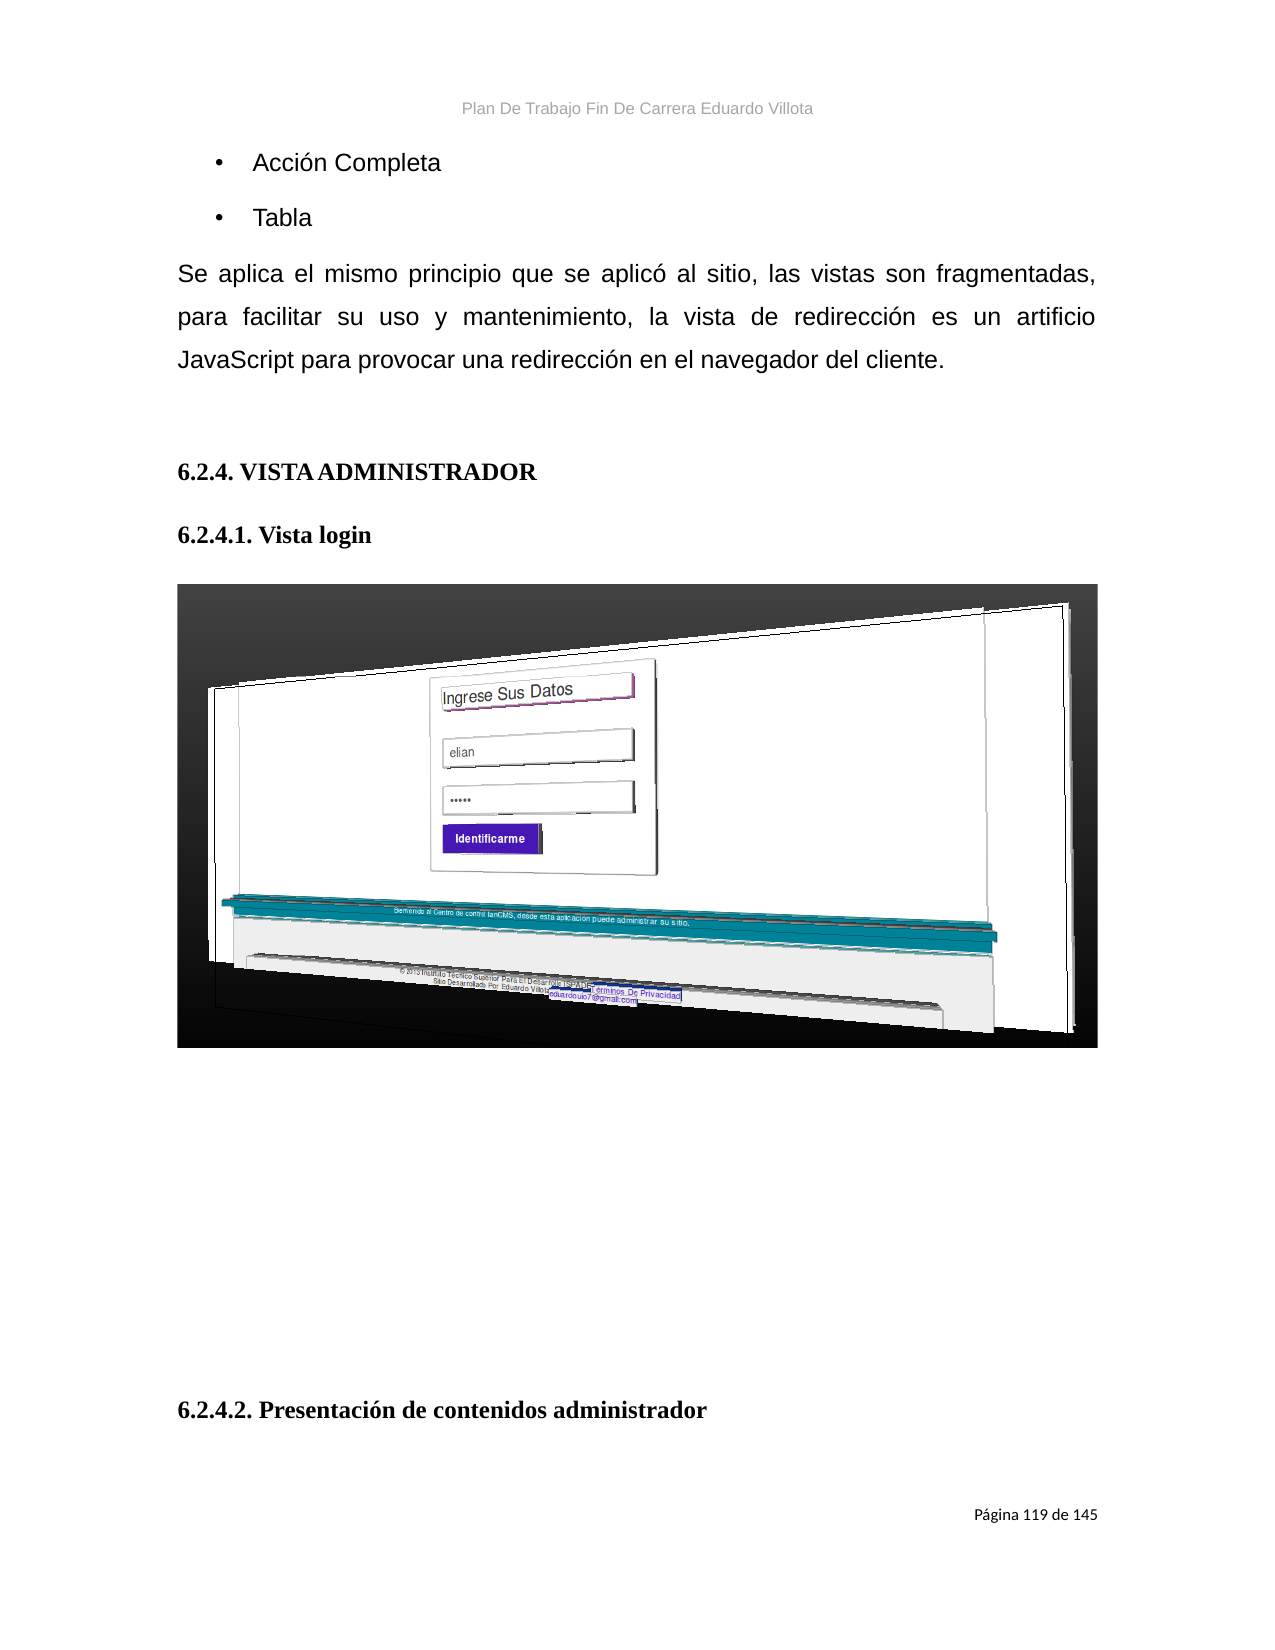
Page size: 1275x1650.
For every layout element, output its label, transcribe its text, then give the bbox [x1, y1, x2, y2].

text 6.2.4.1. Vista login [177, 521, 1098, 549]
list Acción Completa [215, 148, 1098, 176]
text 6.2.4. VISTA ADMINISTRADOR [177, 457, 1098, 485]
text 6.2.4.2. Presentación de contenidos administrador [177, 1395, 1098, 1424]
picture [177, 584, 1098, 1048]
list Tabla [215, 203, 1098, 232]
text Se aplica el mismo principio que se aplicó al sitio, las vistas son fragmentadas, para facilitar su uso y mantenimiento, la vista de redirección es un artificio JavaScript para provocar una redirección en el navegador del cliente. [177, 259, 1098, 374]
